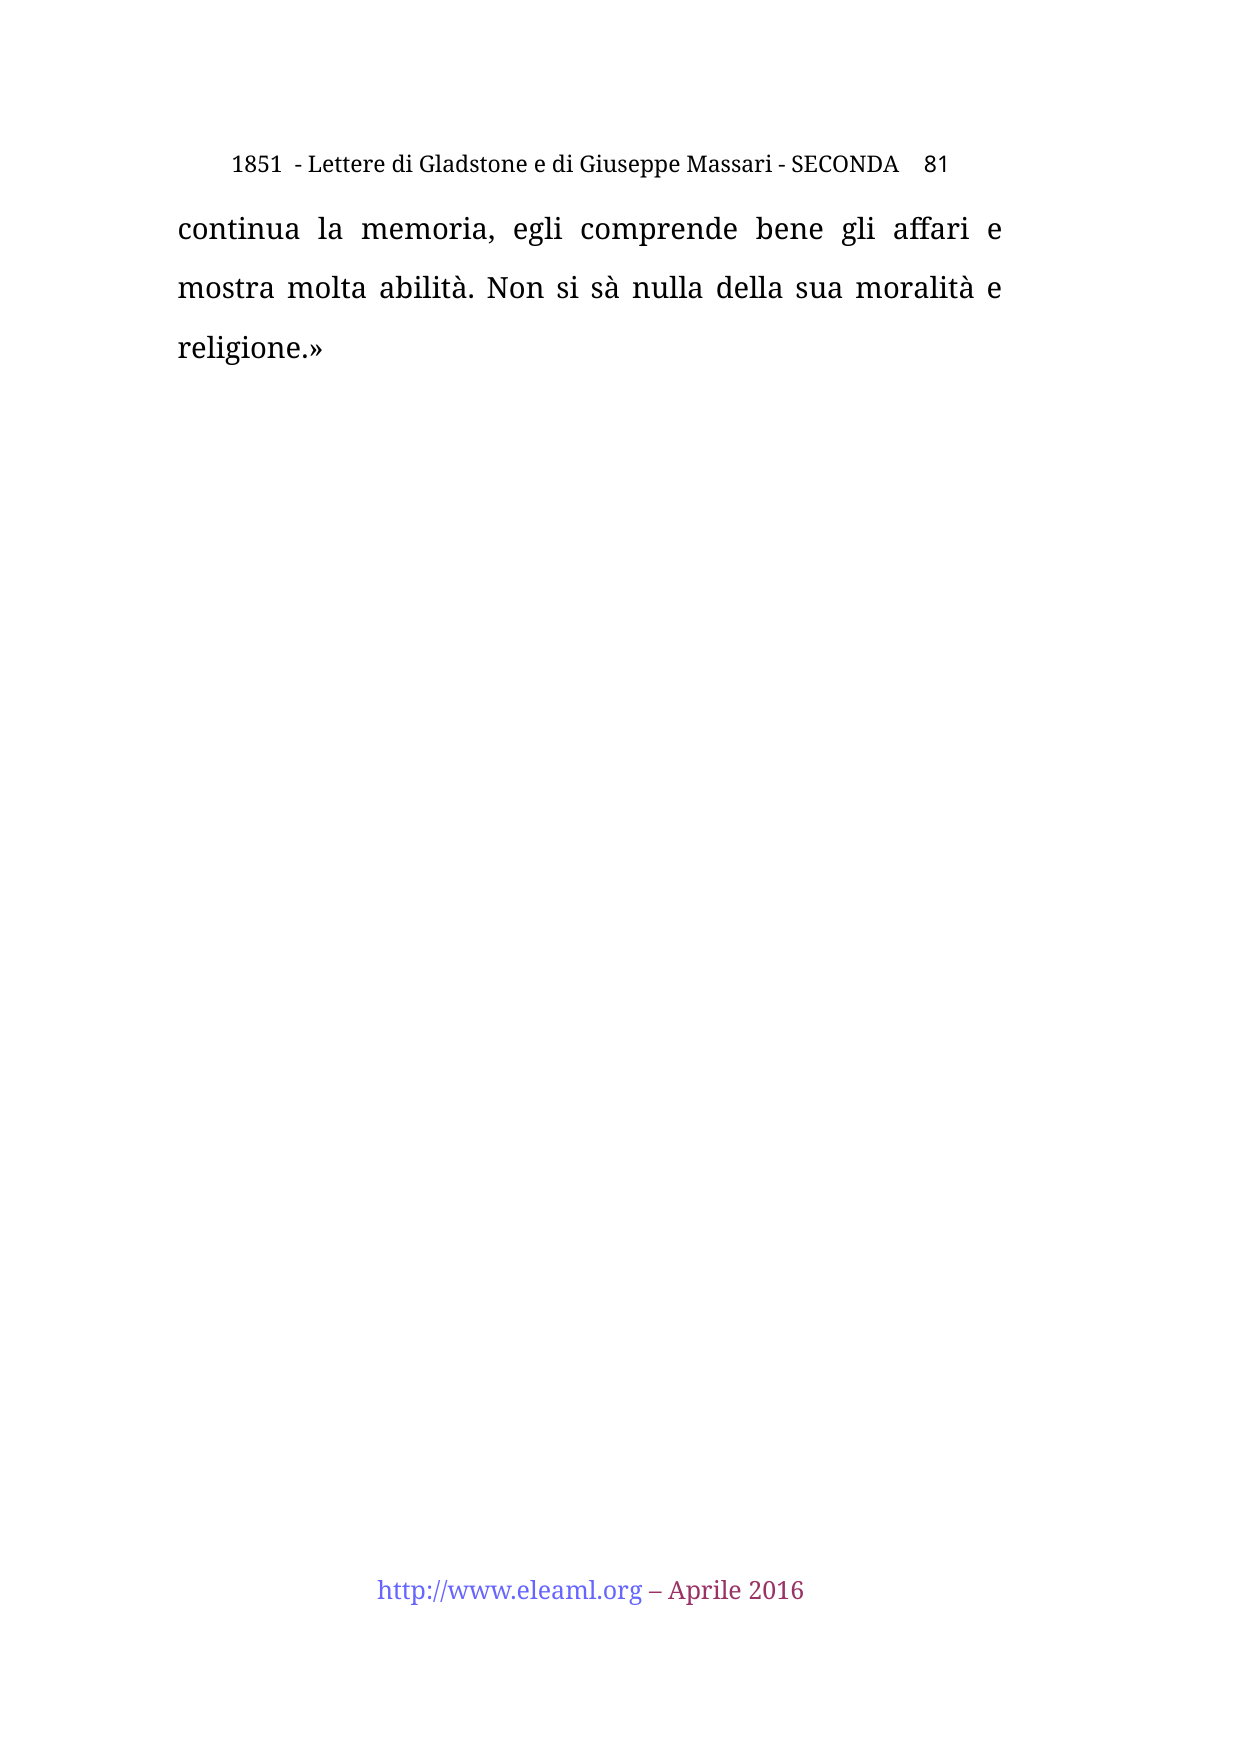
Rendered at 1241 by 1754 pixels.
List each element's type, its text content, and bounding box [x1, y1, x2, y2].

text continua la memoria, egli comprende bene gli affari e mostra molta abilità. Non si sà nulla della sua moralità e religione.» [177, 208, 1004, 367]
